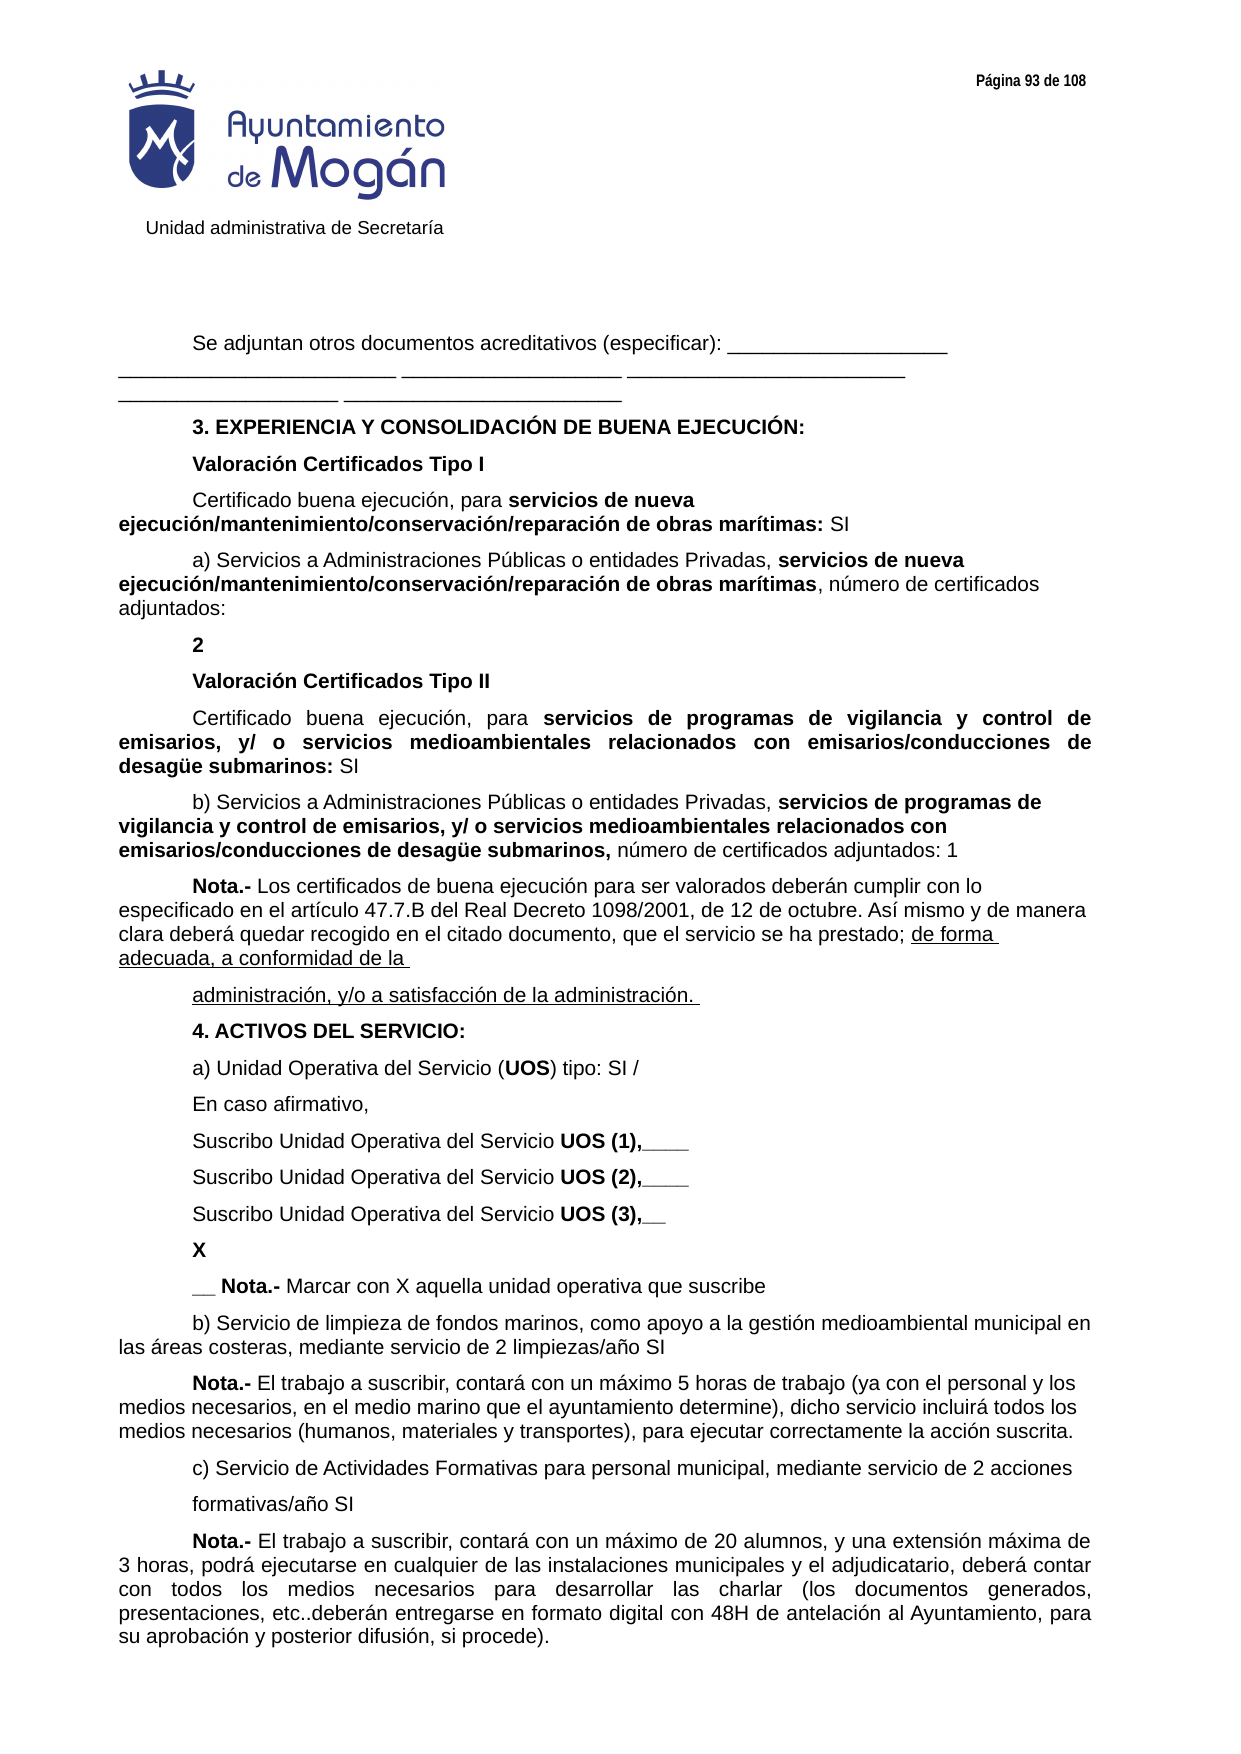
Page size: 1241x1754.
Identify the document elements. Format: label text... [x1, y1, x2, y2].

text Valoración Certificados Tipo II [118, 669, 1092, 693]
text Nota.- El trabajo a suscribir, contará con un máximo de 20 alumnos, y una extensión máxima de 3 horas, podrá ejecutarse en cualquier de las instalaciones municipales y el adjudicatario, deberá contar con todos los medios necesarios para desarrollar las charlar (los documentos generados, presentaciones, etc..deberán entregarse en formato digital con 48H de antelación al Ayuntamiento, para su aprobación y posterior difusión, si procede). [118, 1528, 1092, 1648]
text 2 [118, 633, 1092, 657]
text b) Servicios a Administraciones Públicas o entidades Privadas, servicios de programas de vigilancia y control de emisarios, y/ o servicios medioambientales relacionados con emisarios/conducciones de desagüe submarinos, número de certificados adjuntados: 1 [118, 790, 1092, 862]
text Certificado buena ejecución, para servicios de nueva ejecución/mantenimiento/conservación/reparación de obras marítimas: SI [118, 488, 1092, 536]
text Nota.- Los certificados de buena ejecución para ser valorados deberán cumplir con lo especificado en el artículo 47.7.B del Real Decreto 1098/2001, de 12 de octubre. Así mismo y de manera clara deberá quedar recogido en el citado documento, que el servicio se ha prestado; de forma adecuada, a conformidad de la [118, 874, 1092, 970]
text Certificado buena ejecución, para servicios de programas de vigilancia y control de emisarios, y/ o servicios medioambientales relacionados con emisarios/conducciones de desagüe submarinos: SI [118, 706, 1092, 777]
text formativas/año SI [118, 1492, 1092, 1516]
text c) Servicio de Actividades Formativas para personal municipal, mediante servicio de 2 acciones [118, 1456, 1092, 1479]
text 3. EXPERIENCIA Y CONSOLIDACIÓN DE BUENA EJECUCIÓN: [118, 415, 1092, 439]
text b) Servicio de limpieza de fondos marinos, como apoyo a la gestión medioambiental municipal en las áreas costeras, mediante servicio de 2 limpiezas/año SI [118, 1311, 1092, 1359]
text Valoración Certificados Tipo I [118, 451, 1092, 475]
text En caso afirmativo, [118, 1092, 1092, 1116]
text administración, y/o a satisfacción de la administración. [118, 983, 1092, 1007]
text a) Unidad Operativa del Servicio (UOS) tipo: SI / [118, 1056, 1092, 1079]
picture [128, 70, 445, 206]
text 4. ACTIVOS DEL SERVICIO: [118, 1019, 1092, 1043]
text __ Nota.- Marcar con X aquella unidad operativa que suscribe [118, 1274, 1092, 1298]
text a) Servicios a Administraciones Públicas o entidades Privadas, servicios de nueva ejecución/mantenimiento/conservación/reparación de obras marítimas, número de certificados adjuntados: [118, 548, 1092, 620]
text Se adjuntan otros documentos acreditativos (especificar): ___________________ ________________________ ___________________ ________________________ ___________________ ________________________ [118, 331, 1092, 402]
text Suscribo Unidad Operativa del Servicio UOS (1),____ [118, 1128, 1092, 1152]
text Suscribo Unidad Operativa del Servicio UOS (2),____ [118, 1165, 1092, 1189]
text X [118, 1238, 1092, 1262]
text Suscribo Unidad Operativa del Servicio UOS (3),__ [118, 1201, 1092, 1225]
text Nota.- El trabajo a suscribir, contará con un máximo 5 horas de trabajo (ya con el personal y los medios necesarios, en el medio marino que el ayuntamiento determine), dicho servicio incluirá todos los medios necesarios (humanos, materiales y transportes), para ejecutar correctamente la acción suscrita. [118, 1371, 1092, 1443]
